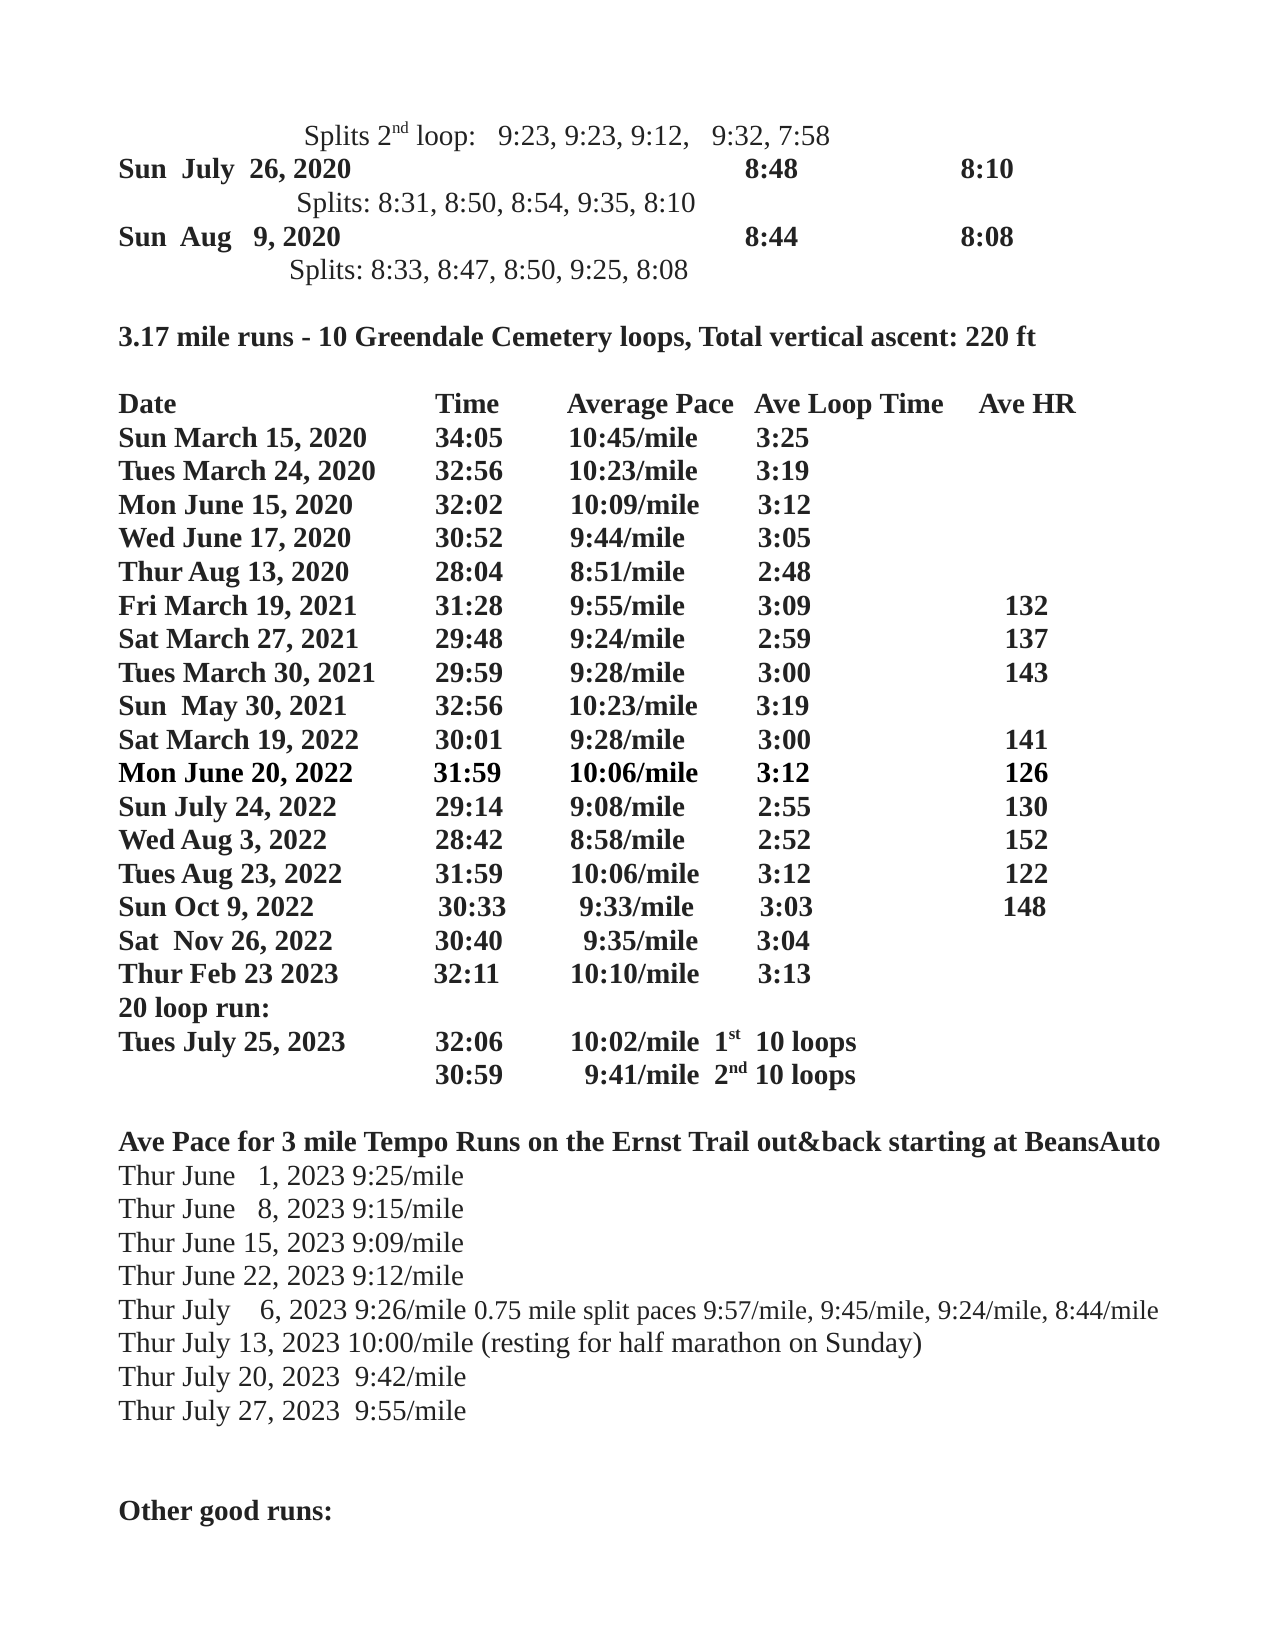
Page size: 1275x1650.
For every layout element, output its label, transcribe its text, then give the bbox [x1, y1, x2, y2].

text Fri March 19, 2021 31:28 9:55/mile 3:09 132 [118, 588, 1161, 621]
text Thur June 1, 2023 9:25/mile [118, 1158, 1161, 1191]
text Thur Aug 13, 2020 28:04 8:51/mile 2:48 [118, 554, 1161, 588]
text 20 loop run: [118, 990, 1161, 1024]
text Tues March 24, 2020 32:56 10:23/mile 3:19 [118, 453, 1161, 487]
text Thur July 13, 2023 10:00/mile (resting for half marathon on Sunday) [118, 1326, 1161, 1359]
text Mon June 15, 2020 32:02 10:09/mile 3:12 [118, 487, 1161, 521]
text Sun July 24, 2022 29:14 9:08/mile 2:55 130 [118, 789, 1161, 822]
text Mon June 20, 2022 31:59 10:06/mile 3:12 126 [118, 755, 1157, 789]
text Sun March 15, 2020 34:05 10:45/mile 3:25 [118, 420, 1161, 453]
text Thur July 27, 2023 9:55/mile [118, 1393, 1161, 1426]
text 30:59 9:41/mile 2nd 10 loops [118, 1057, 1161, 1091]
text Thur Feb 23 2023 32:11 10:10/mile 3:13 [118, 957, 1161, 990]
text Thur July 20, 2023 9:42/mile [118, 1359, 1161, 1393]
text Wed Aug 3, 2022 28:42 8:58/mile 2:52 152 [118, 822, 1161, 856]
list 3.17 mile runs - 10 Greendale Cemetery loops, Total vertical ascent: 220 ft [118, 319, 1161, 353]
text Other good runs: [118, 1493, 1161, 1527]
text Sat March 27, 2021 29:48 9:24/mile 2:59 137 [118, 621, 1161, 655]
text Date Time Average Pace Ave Loop Time Ave HR [118, 386, 1161, 420]
text Thur June 15, 2023 9:09/mile [118, 1225, 1161, 1258]
text Tues Aug 23, 2022 31:59 10:06/mile 3:12 122 [118, 856, 1161, 889]
text Tues March 30, 2021 29:59 9:28/mile 3:00 143 [118, 655, 1161, 688]
text Thur June 22, 2023 9:12/mile [118, 1258, 1161, 1292]
text Ave Pace for 3 mile Tempo Runs on the Ernst Trail out&back starting at BeansAuto [118, 1124, 1161, 1158]
text Sun May 30, 2021 32:56 10:23/mile 3:19 [118, 688, 1161, 722]
text Sun July 26, 2020 8:48 8:10 Splits: 8:31, 8:50, 8:54, 9:35, 8:10 [118, 152, 1161, 219]
text Sat March 19, 2022 30:01 9:28/mile 3:00 141 [118, 722, 1161, 755]
text Sun Aug 9, 2020 8:44 8:08 Splits: 8:33, 8:47, 8:50, 9:25, 8:08 [118, 219, 1161, 286]
text Thur July 6, 2023 9:26/mile 0.75 mile split paces 9:57/mile, 9:45/mile, 9:24/mile, 8:44/mile [118, 1292, 1161, 1326]
text Sat Nov 26, 2022 30:40 9:35/mile 3:04 [118, 923, 1161, 957]
text Tues July 25, 2023 32:06 10:02/mile 1st 10 loops [118, 1024, 1161, 1057]
text Wed June 17, 2020 30:52 9:44/mile 3:05 [118, 521, 1161, 554]
text Sun Oct 9, 2022 30:33 9:33/mile 3:03 148 [118, 889, 1161, 923]
text Thur June 8, 2023 9:15/mile [118, 1191, 1161, 1225]
text Splits 2nd loop: 9:23, 9:23, 9:12, 9:32, 7:58 [118, 118, 1161, 152]
